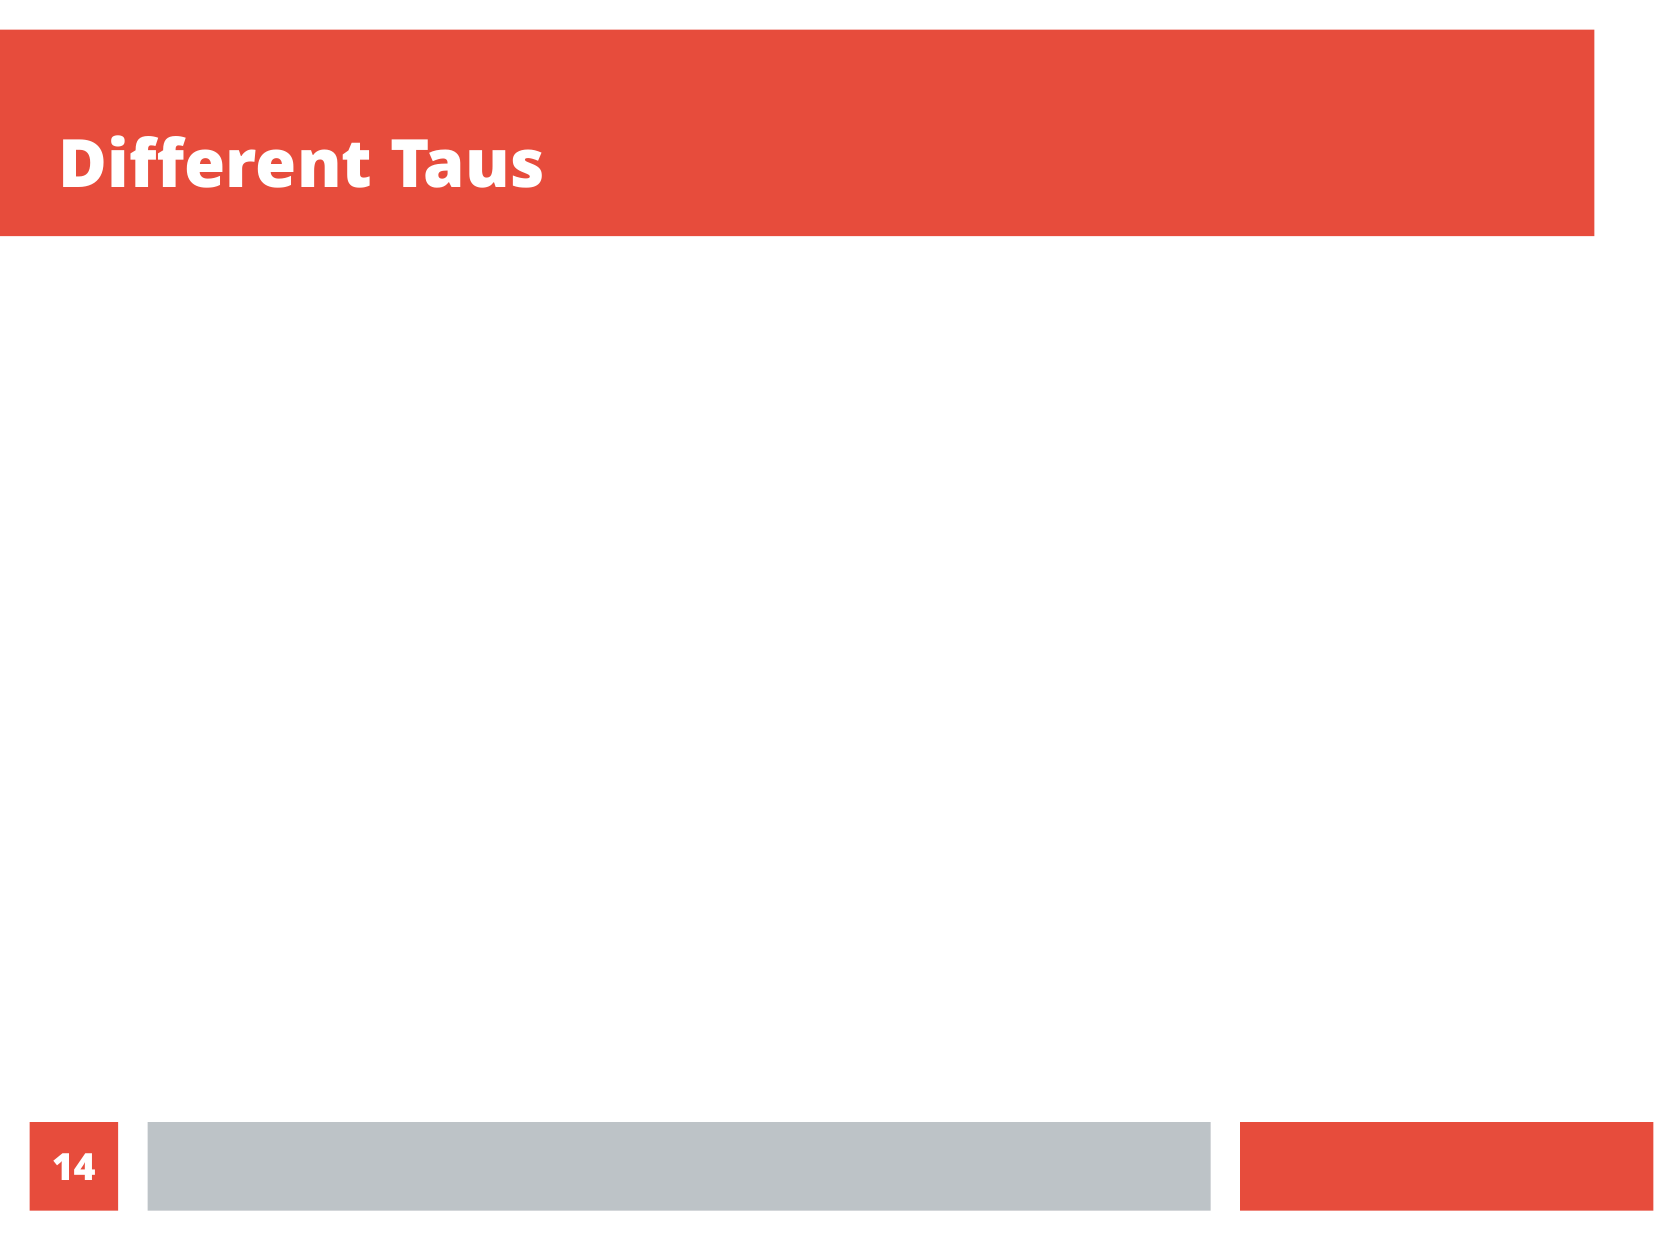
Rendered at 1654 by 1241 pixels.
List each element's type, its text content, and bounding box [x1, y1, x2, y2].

title Different Taus [59, 59, 1595, 207]
